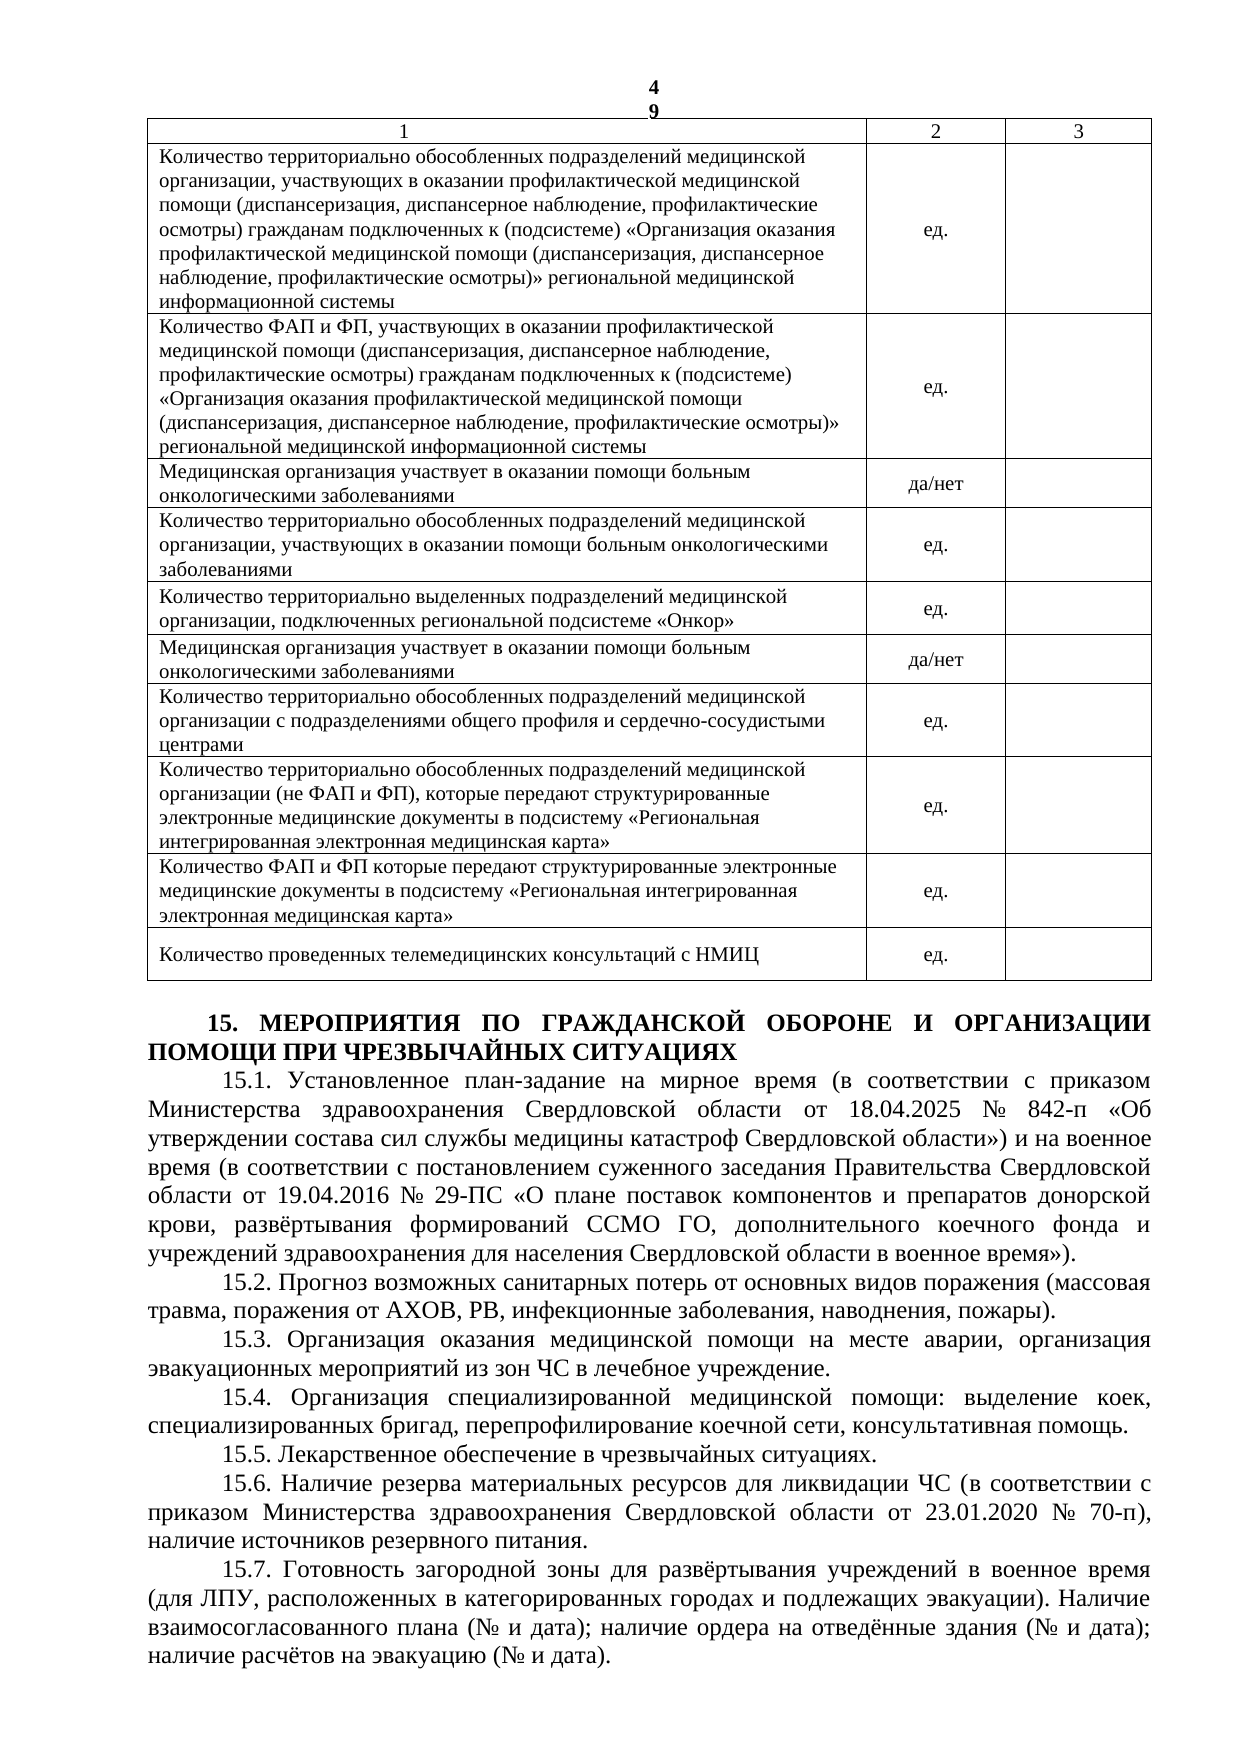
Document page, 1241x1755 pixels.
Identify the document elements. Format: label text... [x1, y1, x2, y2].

table_cell [1006, 928, 1151, 980]
table_header 1 [148, 119, 866, 143]
text 15.7. Готовность загородной зоны для развёртывания учреждений в военное время (для ЛПУ, расположенных в категорированных городах и подлежащих эвакуации). Наличие взаимосогласованного плана (№ и дата); наличие ордера на отведённые здания (№ и дата); наличие расчётов на эвакуацию (№ и дата). [148, 1554, 1152, 1669]
table_cell [1006, 508, 1151, 581]
table_cell да/нет [867, 635, 1005, 683]
table_cell ед. [867, 928, 1005, 980]
table_cell да/нет [867, 459, 1005, 507]
table_cell [1006, 582, 1151, 634]
text 15. МЕРОПРИЯТИЯ ПО ГРАЖДАНСКОЙ ОБОРОНЕ И ОРГАНИЗАЦИИ ПОМОЩИ ПРИ ЧРЕЗВЫЧАЙНЫХ СИТУАЦИЯХ [148, 1008, 1152, 1065]
table_cell [1006, 684, 1151, 756]
table_cell [1006, 635, 1151, 683]
table_cell [1006, 854, 1151, 927]
table_cell Количество территориально обособленных подразделений медицинской организации (не ФАП и ФП), которые передают структурированные электронные медицинские документы в подсистему «Региональная интегрированная электронная медицинская карта» [148, 757, 866, 853]
text 15.5. Лекарственное обеспечение в чрезвычайных ситуациях. [148, 1439, 1152, 1468]
table_cell Количество территориально выделенных подразделений медицинской организации, подключенных региональной подсистеме «Онкор» [148, 582, 866, 634]
table_header 2 [867, 119, 1005, 143]
table_cell ед. [867, 508, 1005, 581]
table_cell ед. [867, 684, 1005, 756]
table_cell ед. [867, 144, 1005, 313]
table_cell Количество ФАП и ФП которые передают структурированные электронные медицинские документы в подсистему «Региональная интегрированная электронная медицинская карта» [148, 854, 866, 927]
table_header 3 [1006, 119, 1151, 143]
table_cell Медицинская организация участвует в оказании помощи больным онкологическими заболеваниями [148, 459, 866, 507]
table_cell [1006, 314, 1151, 458]
table_cell Медицинская организация участвует в оказании помощи больным онкологическими заболеваниями [148, 635, 866, 683]
table_cell ед. [867, 757, 1005, 853]
table_cell Количество ФАП и ФП, участвующих в оказании профилактической медицинской помощи (диспансеризация, диспансерное наблюдение, профилактические осмотры) гражданам подключенных к (подсистеме) «Организация оказания профилактической медицинской помощи (диспансеризация, диспансерное наблюдение, профилактические осмотры)» региональной медицинской информационной системы [148, 314, 866, 458]
table_cell ед. [867, 854, 1005, 927]
table_cell [1006, 144, 1151, 313]
table_cell Количество проведенных телемедицинских консультаций с НМИЦ [148, 928, 866, 980]
text 15.2. Прогноз возможных санитарных потерь от основных видов поражения (массовая травма, поражения от АХОВ, РВ, инфекционные заболевания, наводнения, пожары). [148, 1267, 1152, 1324]
table_cell [1006, 757, 1151, 853]
table_cell Количество территориально обособленных подразделений медицинской организации с подразделениями общего профиля и сердечно-сосудистыми центрами [148, 684, 866, 756]
table_cell ед. [867, 582, 1005, 634]
text 15.3. Организация оказания медицинской помощи на месте аварии, организация эвакуационных мероприятий из зон ЧС в лечебное учреждение. [148, 1324, 1152, 1382]
table_cell ед. [867, 314, 1005, 458]
text 15.4. Организация специализированной медицинской помощи: выделение коек, специализированных бригад, перепрофилирование коечной сети, консультативная помощь. [148, 1382, 1152, 1439]
table_cell [1006, 459, 1151, 507]
table_cell Количество территориально обособленных подразделений медицинской организации, участвующих в оказании профилактической медицинской помощи (диспансеризация, диспансерное наблюдение, профилактические осмотры) гражданам подключенных к (подсистеме) «Организация оказания профилактической медицинской помощи (диспансеризация, диспансерное наблюдение, профилактические осмотры)» региональной медицинской информационной системы [148, 144, 866, 313]
text 15.1. Установленное план-задание на мирное время (в соответствии с приказом Министерства здравоохранения Свердловской области от 18.04.2025 № 842-п «Об утверждении состава сил службы медицины катастроф Свердловской области») и на военное время (в соответствии с постановлением суженного заседания Правительства Свердловской области от 19.04.2016 № 29-ПС «О плане поставок компонентов и препаратов донорской крови, развёртывания формирований ССМО ГО, дополнительного коечного фонда и учреждений здравоохранения для населения Свердловской области в военное время»). [148, 1065, 1152, 1267]
text 15.6. Наличие резерва материальных ресурсов для ликвидации ЧС (в соответствии с приказом Министерства здравоохранения Свердловской области от 23.01.2020 № 70-п), наличие источников резервного питания. [148, 1468, 1152, 1554]
table_cell Количество территориально обособленных подразделений медицинской организации, участвующих в оказании помощи больным онкологическими заболеваниями [148, 508, 866, 581]
